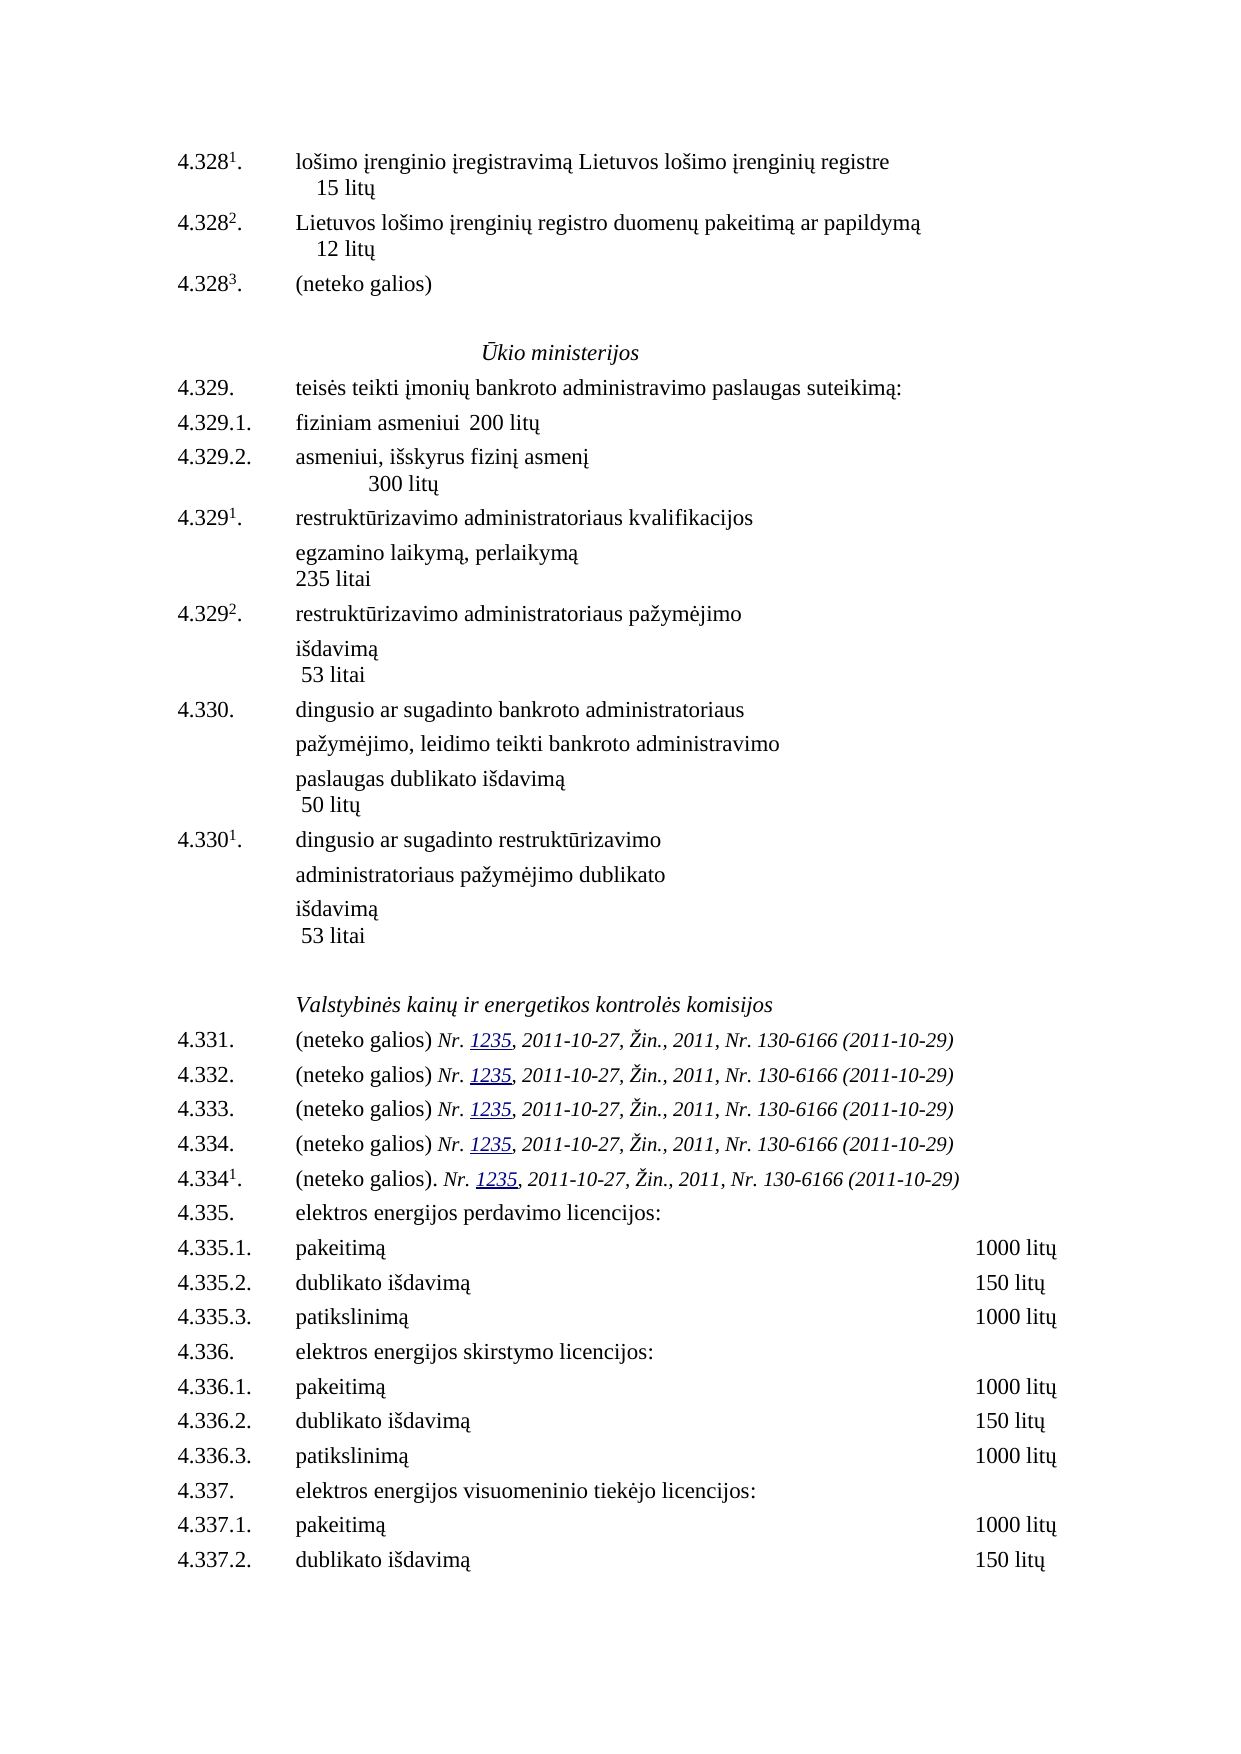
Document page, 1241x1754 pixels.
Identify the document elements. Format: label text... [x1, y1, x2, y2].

text Ūkio ministerijos [177, 339, 945, 366]
text 4.3341. (neteko galios). Nr. 1235, 2011-10-27, Žin., 2011, Nr. 130-6166 (2011-10-29) [177, 1165, 1122, 1191]
text 4.333. (neteko galios) Nr. 1235, 2011-10-27, Žin., 2011, Nr. 130-6166 (2011-10-29) [177, 1095, 1122, 1122]
text 4.330. dingusio ar sugadinto bankroto administratoriaus [177, 696, 1122, 722]
text egzamino laikymą, perlaikymą 235 litai [177, 539, 945, 592]
text paslaugas dublikato išdavimą 50 litų [177, 765, 945, 818]
text pažymėjimo, leidimo teikti bankroto administravimo [177, 730, 1122, 757]
text 4.336.1. pakeitimą 1000 litų [177, 1373, 1122, 1399]
text 4.329.1. fiziniam asmeniui 200 litų [177, 408, 930, 435]
text 4.337.1. pakeitimą 1000 litų [177, 1512, 1122, 1538]
text 4.337.2. dublikato išdavimą 150 litų [177, 1546, 1122, 1573]
text 4.335.2. dublikato išdavimą 150 litų [177, 1269, 1122, 1295]
text administratoriaus pažymėjimo dublikato [177, 861, 1122, 887]
text 4.336.3. patikslinimą 1000 litų [177, 1442, 1122, 1468]
text 4.3283. (neteko galios) [177, 270, 945, 296]
text 4.337. elektros energijos visuomeninio tiekėjo licencijos: [177, 1477, 1122, 1503]
text 4.335.1. pakeitimą 1000 litų [177, 1234, 1122, 1260]
text 4.332. (neteko galios) Nr. 1235, 2011-10-27, Žin., 2011, Nr. 130-6166 (2011-10-29) [177, 1061, 1122, 1087]
text 4.331. (neteko galios) Nr. 1235, 2011-10-27, Žin., 2011, Nr. 130-6166 (2011-10-29) [177, 1026, 1122, 1052]
text išdavimą 53 litai [177, 635, 945, 687]
text 4.329.2. asmeniui, išskyrus fizinį asmenį 300 litų [177, 443, 930, 496]
text 4.334. (neteko galios) Nr. 1235, 2011-10-27, Žin., 2011, Nr. 130-6166 (2011-10-29) [177, 1130, 1122, 1156]
text 4.335. elektros energijos perdavimo licencijos: [177, 1199, 1122, 1226]
text Valstybinės kainų ir energetikos kontrolės komisijos [177, 991, 945, 1018]
text 4.3292. restruktūrizavimo administratoriaus pažymėjimo [177, 600, 1122, 626]
text 4.3291. restruktūrizavimo administratoriaus kvalifikacijos [177, 504, 1122, 531]
text išdavimą 53 litai [177, 896, 945, 948]
text 4.3282. Lietuvos lošimo įrenginių registro duomenų pakeitimą ar papildymą 12 litų [177, 209, 930, 261]
text 4.3281. lošimo įrenginio įregistravimą Lietuvos lošimo įrenginių registre 15 litų [177, 148, 930, 200]
text 4.336. elektros energijos skirstymo licencijos: [177, 1338, 1122, 1364]
text 4.3301. dingusio ar sugadinto restruktūrizavimo [177, 826, 1122, 852]
text 4.329. teisės teikti įmonių bankroto administravimo paslaugas suteikimą: [177, 374, 930, 400]
text 4.335.3. patikslinimą 1000 litų [177, 1303, 1122, 1330]
text 4.336.2. dublikato išdavimą 150 litų [177, 1407, 1122, 1434]
